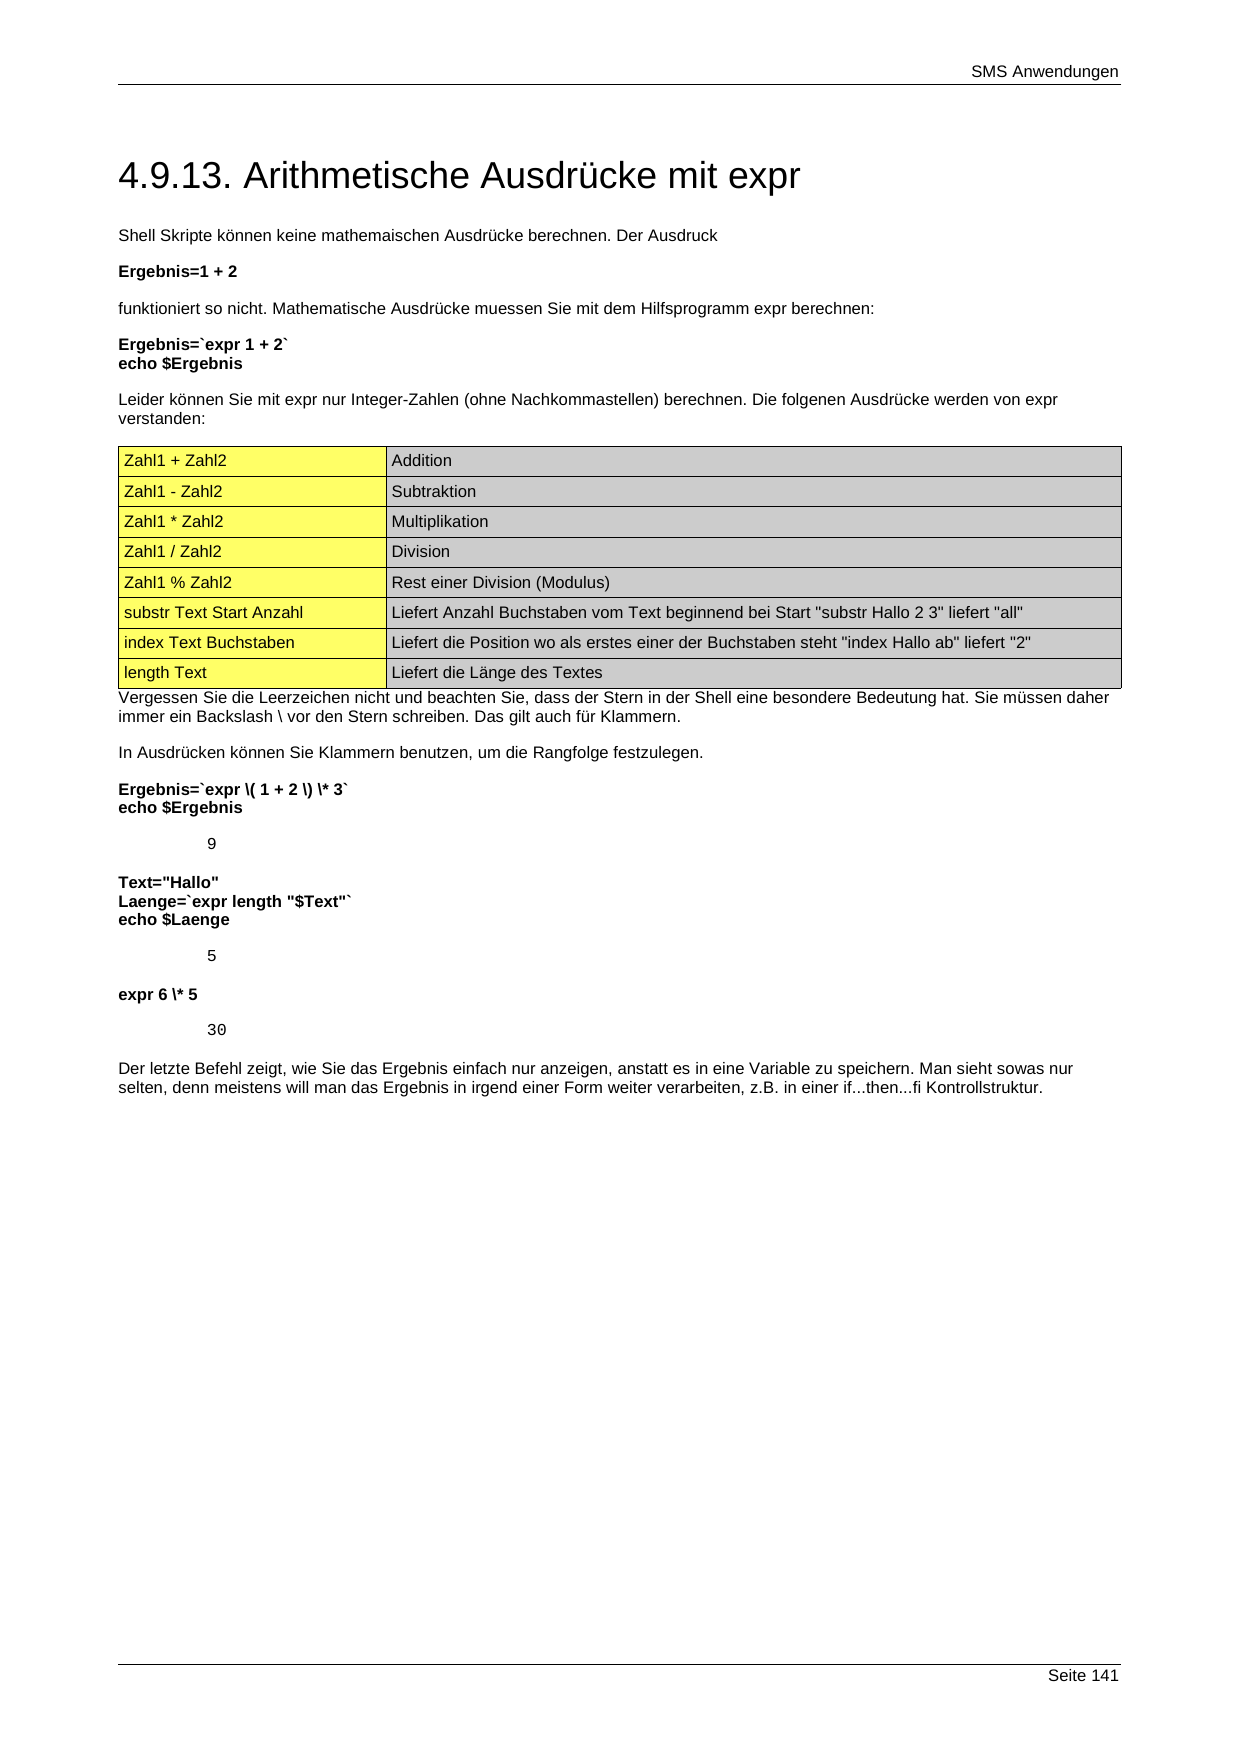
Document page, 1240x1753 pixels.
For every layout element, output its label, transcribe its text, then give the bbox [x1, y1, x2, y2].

text Ergebnis=`expr 1 + 2` echo $Ergebnis [118, 335, 1121, 373]
table_cell Zahl1 * Zahl2 [119, 507, 386, 537]
table_cell Rest einer Division (Modulus) [387, 568, 1121, 597]
text Ergebnis=`expr \( 1 + 2 \) \* 3` echo $Ergebnis [118, 780, 1121, 817]
table_header Addition [387, 447, 1121, 476]
text Shell Skripte können keine mathemaischen Ausdrücke berechnen. Der Ausdruck [118, 226, 1121, 245]
table_cell Liefert Anzahl Buchstaben vom Text beginnend bei Start "substr Hallo 2 3" liefert "all" [387, 598, 1121, 628]
text Text="Hallo" Laenge=`expr length "$Text"` echo $Laenge [118, 873, 1121, 929]
text In Ausdrücken können Sie Klammern benutzen, um die Rangfolge festzulegen. [118, 743, 1121, 762]
table_cell Zahl1 - Zahl2 [119, 477, 386, 506]
table_cell Multiplikation [387, 507, 1121, 537]
text funktioniert so nicht. Mathematische Ausdrücke muessen Sie mit dem Hilfsprogramm expr berechnen: [118, 299, 1121, 318]
text Ergebnis=1 + 2 [118, 262, 1121, 281]
text expr 6 \* 5 [118, 985, 1121, 1004]
table_cell Zahl1 / Zahl2 [119, 538, 386, 567]
text 5 [207, 947, 1121, 966]
table_cell Liefert die Position wo als erstes einer der Buchstaben steht "index Hallo ab" liefert "2" [387, 629, 1121, 658]
text Vergessen Sie die Leerzeichen nicht und beachten Sie, dass der Stern in der Shell eine besondere Bedeutung hat. Sie müssen daher immer ein Backslash \ vor den Stern schreiben. Das gilt auch für Klammern. [118, 689, 1121, 726]
subtitle Arithmetische Ausdrücke mit expr [118, 154, 1121, 196]
table_cell Liefert die Länge des Textes [387, 659, 1121, 688]
text 9 [207, 835, 1121, 854]
table_cell substr Text Start Anzahl [119, 598, 386, 628]
table_cell Zahl1 % Zahl2 [119, 568, 386, 597]
table_cell length Text [119, 659, 386, 688]
text Leider können Sie mit expr nur Integer-Zahlen (ohne Nachkommastellen) berechnen. Die folgenen Ausdrücke werden von expr verstanden: [118, 391, 1121, 428]
text 30 [207, 1021, 1121, 1040]
table_header Zahl1 + Zahl2 [119, 447, 386, 476]
text Der letzte Befehl zeigt, wie Sie das Ergebnis einfach nur anzeigen, anstatt es in eine Variable zu speichern. Man sieht sowas nur selten, denn meistens will man das Ergebnis in irgend einer Form weiter verarbeiten, z.B. in einer if...then...fi Kontrollstruktur. [118, 1059, 1121, 1097]
table_cell index Text Buchstaben [119, 629, 386, 658]
table_cell Subtraktion [387, 477, 1121, 506]
table_cell Division [387, 538, 1121, 567]
